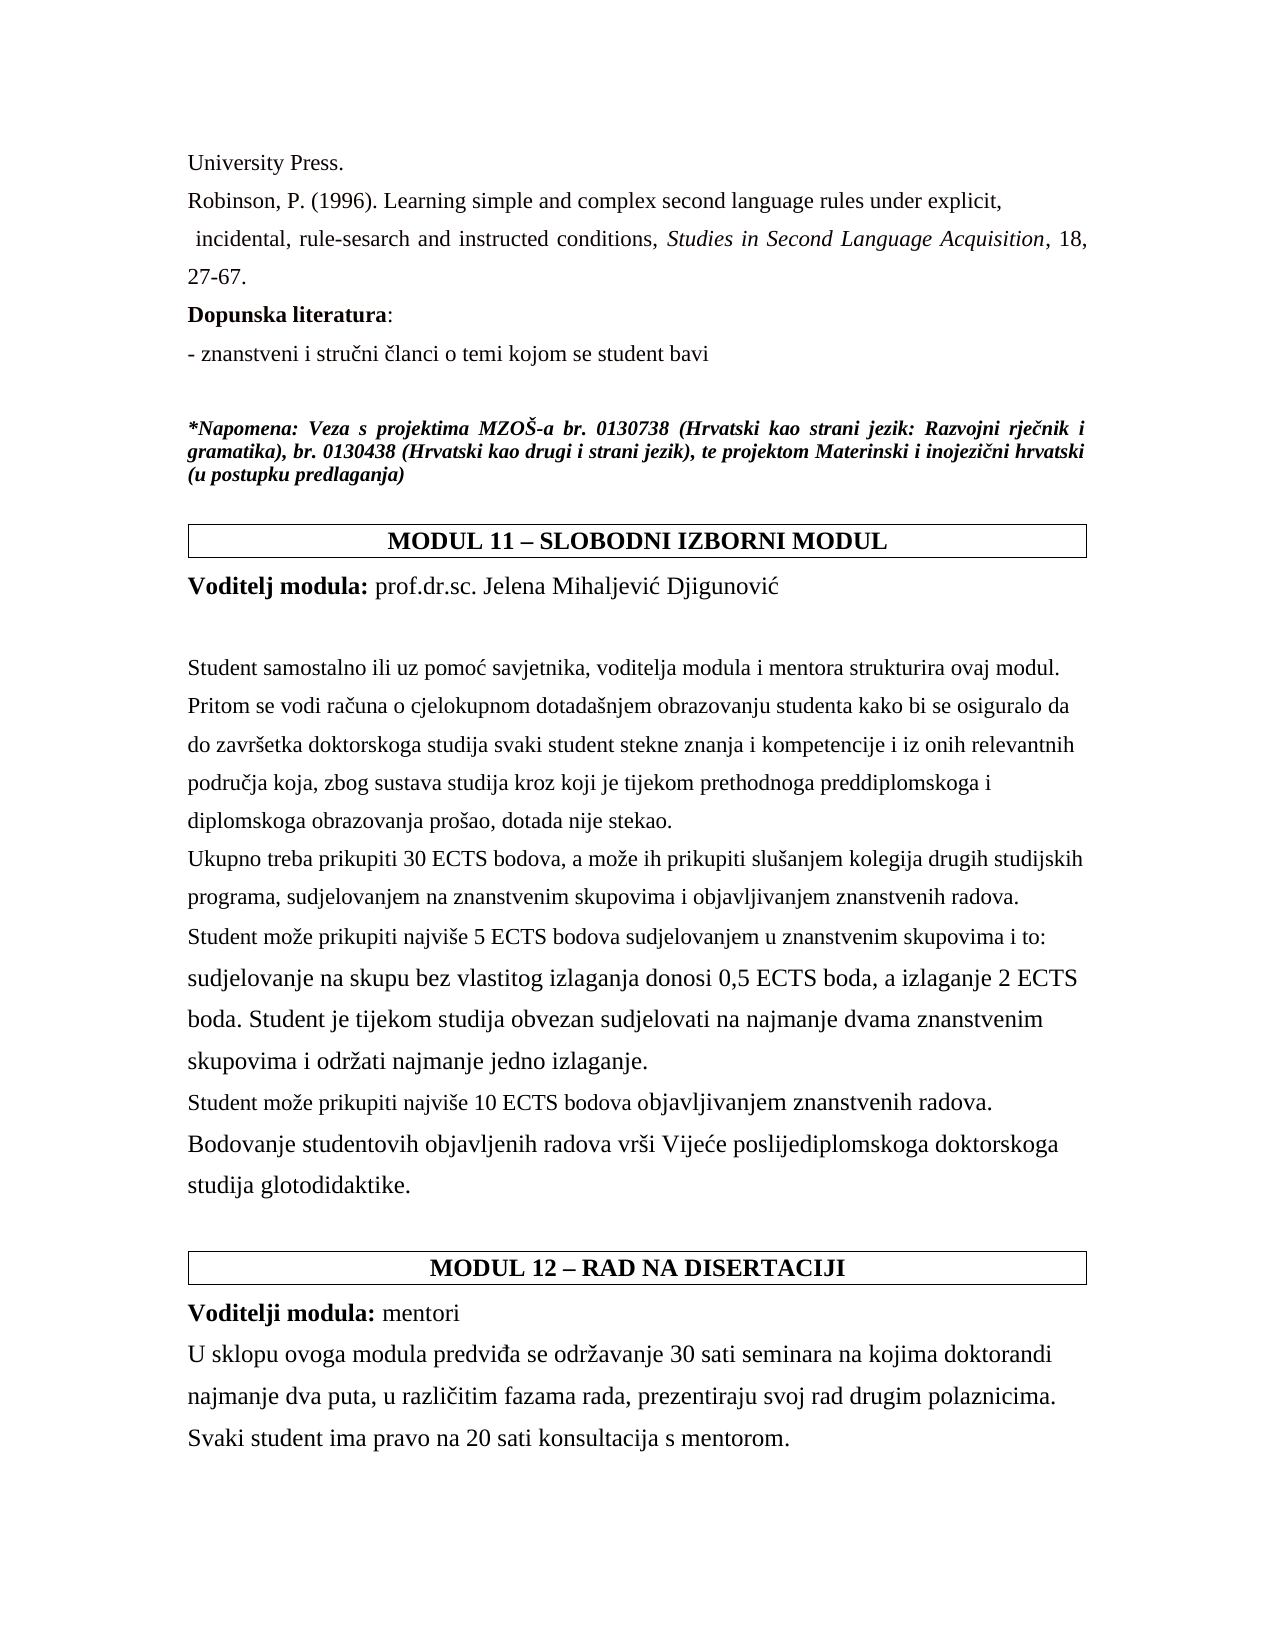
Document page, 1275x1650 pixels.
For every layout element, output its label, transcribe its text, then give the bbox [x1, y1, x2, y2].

text Dopunska literatura: [187, 302, 1087, 328]
text Voditelji modula: mentori [187, 1299, 1087, 1327]
text Ukupno treba prikupiti 30 ECTS bodova, a može ih prikupiti slušanjem kolegija drugih studijskih programa, sudjelovanjem na znanstvenim skupovima i objavljivanjem znanstvenih radova. [187, 846, 1087, 909]
text MODUL 11 – SLOBODNI IZBORNI MODUL [189, 525, 1086, 557]
text Student samostalno ili uz pomoć savjetnika, voditelja modula i mentora strukturira ovaj modul. Pritom se vodi računa o cjelokupnom dotadašnjem obrazovanju studenta kako bi se osiguralo da do završetka doktorskoga studija svaki student stekne znanja i kompetencije i iz onih relevantnih područja koja, zbog sustava studija kroz koji je tijekom prethodnoga preddiplomskoga i diplomskoga obrazovanja prošao, dotada nije stekao. [187, 655, 1087, 833]
text Robinson, P. (1996). Learning simple and complex second language rules under explicit, [187, 188, 1087, 213]
text - znanstveni i stručni članci o temi kojom se student bavi [187, 341, 1087, 366]
text *Napomena: Veza s projektima MZOŠ-a br. 0130738 (Hrvatski kao strani jezik: Razvojni rječnik i gramatika), br. 0130438 (Hrvatski kao drugi i strani jezik), te projektom Materinski i inojezični hrvatski (u postupku predlaganja) [187, 417, 1087, 486]
text MODUL 12 – RAD NA DISERTACIJI [189, 1252, 1086, 1284]
text Student može prikupiti najviše 5 ECTS bodova sudjelovanjem u znanstvenim skupovima i to: sudjelovanje na skupu bez vlastitog izlaganja donosi 0,5 ECTS boda, a izlaganje 2 ECTS boda. Student je tijekom studija obvezan sudjelovati na najmanje dvama znanstvenim skupovima i održati najmanje jedno izlaganje. [187, 922, 1087, 1074]
text University Press. [187, 150, 1087, 175]
text Student može prikupiti najviše 10 ECTS bodova objavljivanjem znanstvenih radova. Bodovanje studentovih objavljenih radova vrši Vijeće poslijediplomskoga doktorskoga studija glotodidaktike. [187, 1088, 1087, 1199]
text Voditelj modula: prof.dr.sc. Jelena Mihaljević Djigunović [187, 572, 1087, 600]
text incidental, rule-sesarch and instructed conditions, Studies in Second Language Acquisition, 18, 27-67. [187, 226, 1087, 290]
text U sklopu ovoga modula predviđa se održavanje 30 sati seminara na kojima doktorandi najmanje dva puta, u različitim fazama rada, prezentiraju svoj rad drugim polaznicima. [187, 1341, 1087, 1410]
text Svaki student ima pravo na 20 sati konsultacija s mentorom. [187, 1424, 1087, 1451]
